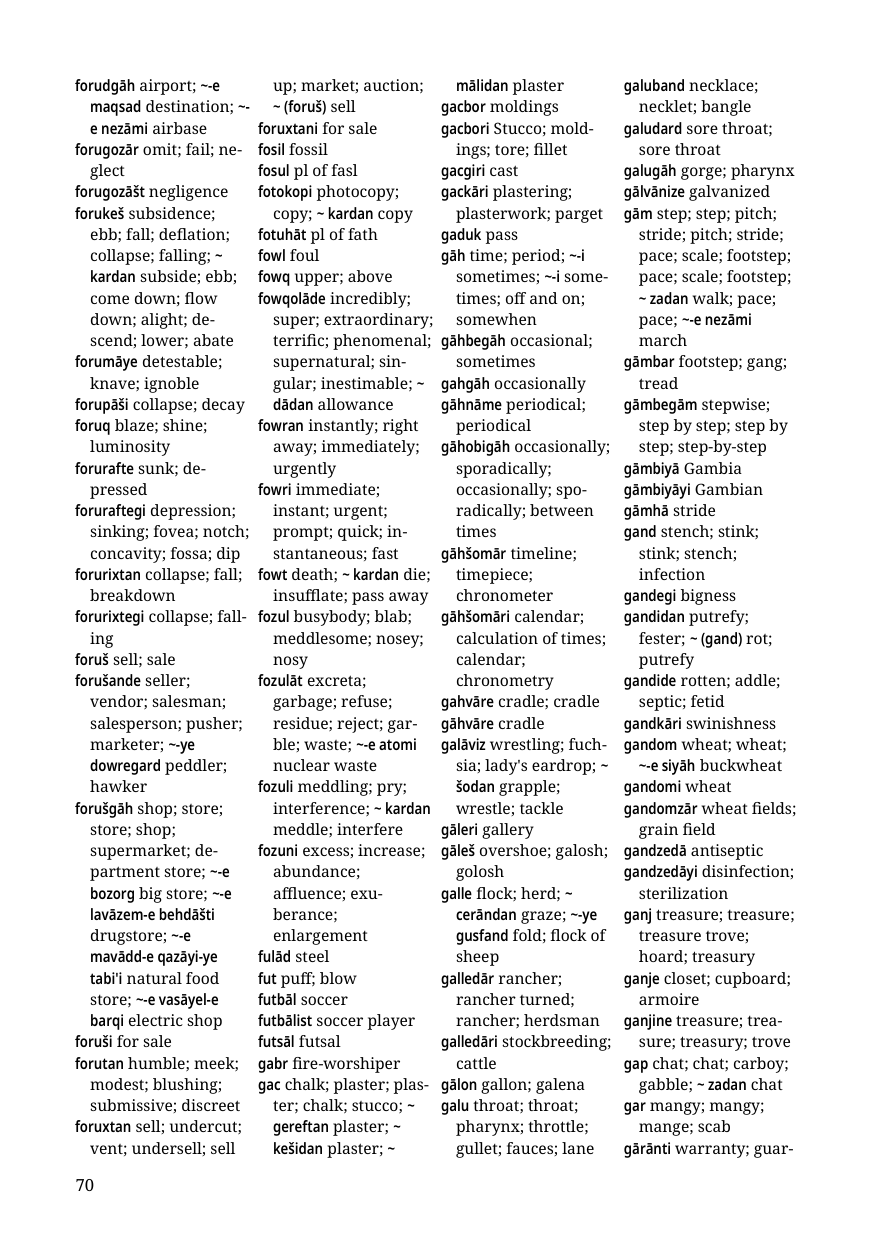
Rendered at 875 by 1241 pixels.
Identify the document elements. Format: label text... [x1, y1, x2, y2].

text futbālist soccer player [258, 1010, 433, 1031]
text futbāl soccer [258, 989, 433, 1010]
text gandkāri swinishness [624, 712, 799, 734]
text gar mangy; mangy; mange; scab [624, 1095, 799, 1137]
text forukeš subsidence; ebb; fall; deflation; collapse; falling; ~ kardan sub­side; ebb; come down; flow down; alight; de­scend; lower; abate [75, 202, 250, 351]
text foruši for sale [75, 1031, 250, 1052]
text forutan humble; meek; modest; blushing; submiss­ive; dis­creet [75, 1052, 250, 1116]
text gāmbiyāyi Gambian [624, 479, 799, 500]
text gandom wheat; wheat; ~-e siyāh buckwheat [624, 734, 799, 776]
text galuband necklace; necklet; bangle [624, 75, 799, 117]
text gand stench; stink; stink; stench; infection [624, 521, 799, 585]
text gāmbar footstep; gang; tread [624, 351, 799, 394]
text gālvānize galvanized [624, 181, 799, 202]
text gandegi bigness [624, 585, 799, 606]
text gāhbegāh occasional; some­times [441, 330, 616, 372]
text galu throat; throat; phar­ynx; throttle; gullet; fauces; lane [441, 1095, 616, 1159]
text fut puff; blow [258, 967, 433, 989]
text forumāye detestable; knave; ig­noble [75, 351, 250, 394]
text gāmbegām stepwise; step by step; step by step; step-by-step [624, 394, 799, 457]
text fowqolāde incredibly; su­per; extraordinary; ter­rific; phe­nomenal; super­natural; sin­gular; ines­timable; ~ dādan al­lowance [258, 287, 433, 415]
text gāhvāre cradle [441, 712, 616, 734]
text forušgāh shop; store; store; shop; supermarket; de­partment store; ~-e bozorg big store; ~-e lavāzem-e behdāšti drug­store; ~-e mavādd-e qazāyi-ye tabi'i natural food store; ~-e vasāyel-e barqi electric shop [75, 797, 250, 1031]
text galledāri stockbreeding; cat­tle [441, 1031, 616, 1074]
text gaduk pass [441, 224, 616, 245]
text gāleri gallery [441, 819, 616, 840]
text ganj treasure; treasure; trea­sure trove; hoard; treasury [624, 904, 799, 967]
text forugozāšt negligence [75, 181, 250, 202]
text gacbor moldings [441, 96, 616, 117]
text fowt death; ~ kardan die; in­sufflate; pass away [258, 564, 433, 606]
text gandidan putrefy; fester; ~ (gand) rot; putrefy [624, 606, 799, 670]
text galle flock; herd; ~ cerāndan graze; ~-ye gusfand fold; flock of sheep [441, 882, 616, 967]
text gap chat; chat; carboy; gab­ble; ~ zadan chat [624, 1052, 799, 1095]
text forudgāh airport; ~-e maqsad destination; ~-e nezāmi air­base [75, 75, 250, 139]
text gāhnāme periodical; perio­dical [441, 394, 616, 436]
text gāhobigāh occasionally; spo­radically; occasion­ally; spo­radically; be­tween times [441, 436, 616, 542]
text gāleš overshoe; galosh; golosh [441, 840, 616, 882]
text foruxtani for sale [258, 117, 433, 139]
text ganjine treasure; trea­sure; trea­sury; trove [624, 1010, 799, 1052]
text forugozār omit; fail; ne­glect [75, 139, 250, 181]
text fozul busybody; blab; med­dlesome; nosey; nosy [258, 606, 433, 670]
text gac chalk; plaster; plas­ter; chalk; stucco; ~ gereftan plaster; ~ kešidan plaster; ~ [258, 1074, 433, 1159]
text gahgāh occasionally [441, 372, 616, 394]
text gāmhā stride [624, 500, 799, 521]
text mālidan plaster [441, 75, 616, 96]
text up; market; auction; ~ (foruš) sell [258, 75, 433, 117]
text gāhšomār timeline; time­piece; chronometer [441, 542, 616, 606]
text forurixtan collapse; fall; break­down [75, 564, 250, 606]
text forušande seller; vendor; sales­man; salesperson; pusher; marketer; ~-ye dowregard peddler; hawker [75, 670, 250, 797]
text gacgiri cast [441, 160, 616, 181]
text forurafte sunk; de­pressed [75, 457, 250, 500]
text gacbori Stucco; mold­ings; tore; fillet [441, 117, 616, 160]
text fosil fossil [258, 139, 433, 160]
text galledār rancher; rancher turned; rancher; herds­man [441, 967, 616, 1031]
text gabr fire-worshiper [258, 1052, 433, 1074]
text fowl foul [258, 245, 433, 266]
text fozuli meddling; pry; inter­ference; ~ kardan meddle; inter­fere [258, 776, 433, 840]
text galugāh gorge; pharynx [624, 160, 799, 181]
text galāviz wrestling; fuch­sia; lady's eardrop; ~ šodan grapple; wrestle; tackle [441, 734, 616, 819]
text ganje closet; cupboard; ar­moire [624, 967, 799, 1010]
text gandzedāyi disinfection; steril­ization [624, 861, 799, 904]
text fozuni excess; increase; abun­dance; affluence; exu­berance; enlargement [258, 840, 433, 946]
text fosul pl of fasl [258, 160, 433, 181]
text fozulāt excreta; garbage; refuse; residue; reject; gar­ble; waste; ~-e atomi nuclear waste [258, 670, 433, 776]
text gāhšomāri calendar; calcu­lation of times; calen­dar; chronometry [441, 606, 616, 691]
text gandzedā antiseptic [624, 840, 799, 861]
text fowri immediate; instant; ur­gent; prompt; quick; in­stantaneous; fast [258, 479, 433, 564]
text foruq blaze; shine; luminosi­ty [75, 415, 250, 457]
text foruš sell; sale [75, 649, 250, 670]
text foruxtan sell; undercut; vent; undersell; sell [75, 1116, 250, 1159]
text futsāl futsal [258, 1031, 433, 1052]
text fulād steel [258, 946, 433, 967]
text gandomi wheat [624, 776, 799, 797]
text gārānti warranty; guar­ [624, 1137, 799, 1159]
text gahvāre cradle; cradle [441, 691, 616, 712]
text gāh time; period; ~-i some­times; ~-i some­times; off and on; some­when [441, 245, 616, 330]
text gālon gallon; galena [441, 1074, 616, 1095]
text gackāri plastering; plaster­work; parget [441, 181, 616, 224]
text fowq upper; above [258, 266, 433, 287]
text fowran instantly; right away; immediately; ur­gently [258, 415, 433, 479]
text gāmbiyā Gambia [624, 457, 799, 479]
text forurixtegi collapse; fall­ing [75, 606, 250, 649]
text fotokopi photocopy; copy; ~ kardan copy [258, 181, 433, 224]
text galudard sore throat; sore throat [624, 117, 799, 160]
text gandomzār wheat fields; grain field [624, 797, 799, 840]
text fotuhāt pl of fath [258, 224, 433, 245]
text gām step; step; pitch; stride; pitch; stride; pace; scale; footstep; pace; scale; foot­step; ~ zadan walk; pace; pace; ~-e nezāmi march [624, 202, 799, 351]
text gandide rotten; addle; sep­tic; fetid [624, 670, 799, 712]
text forupāši collapse; decay [75, 394, 250, 415]
text foruraftegi depression; sink­ing; fovea; notch; concav­ity; fossa; dip [75, 500, 250, 564]
